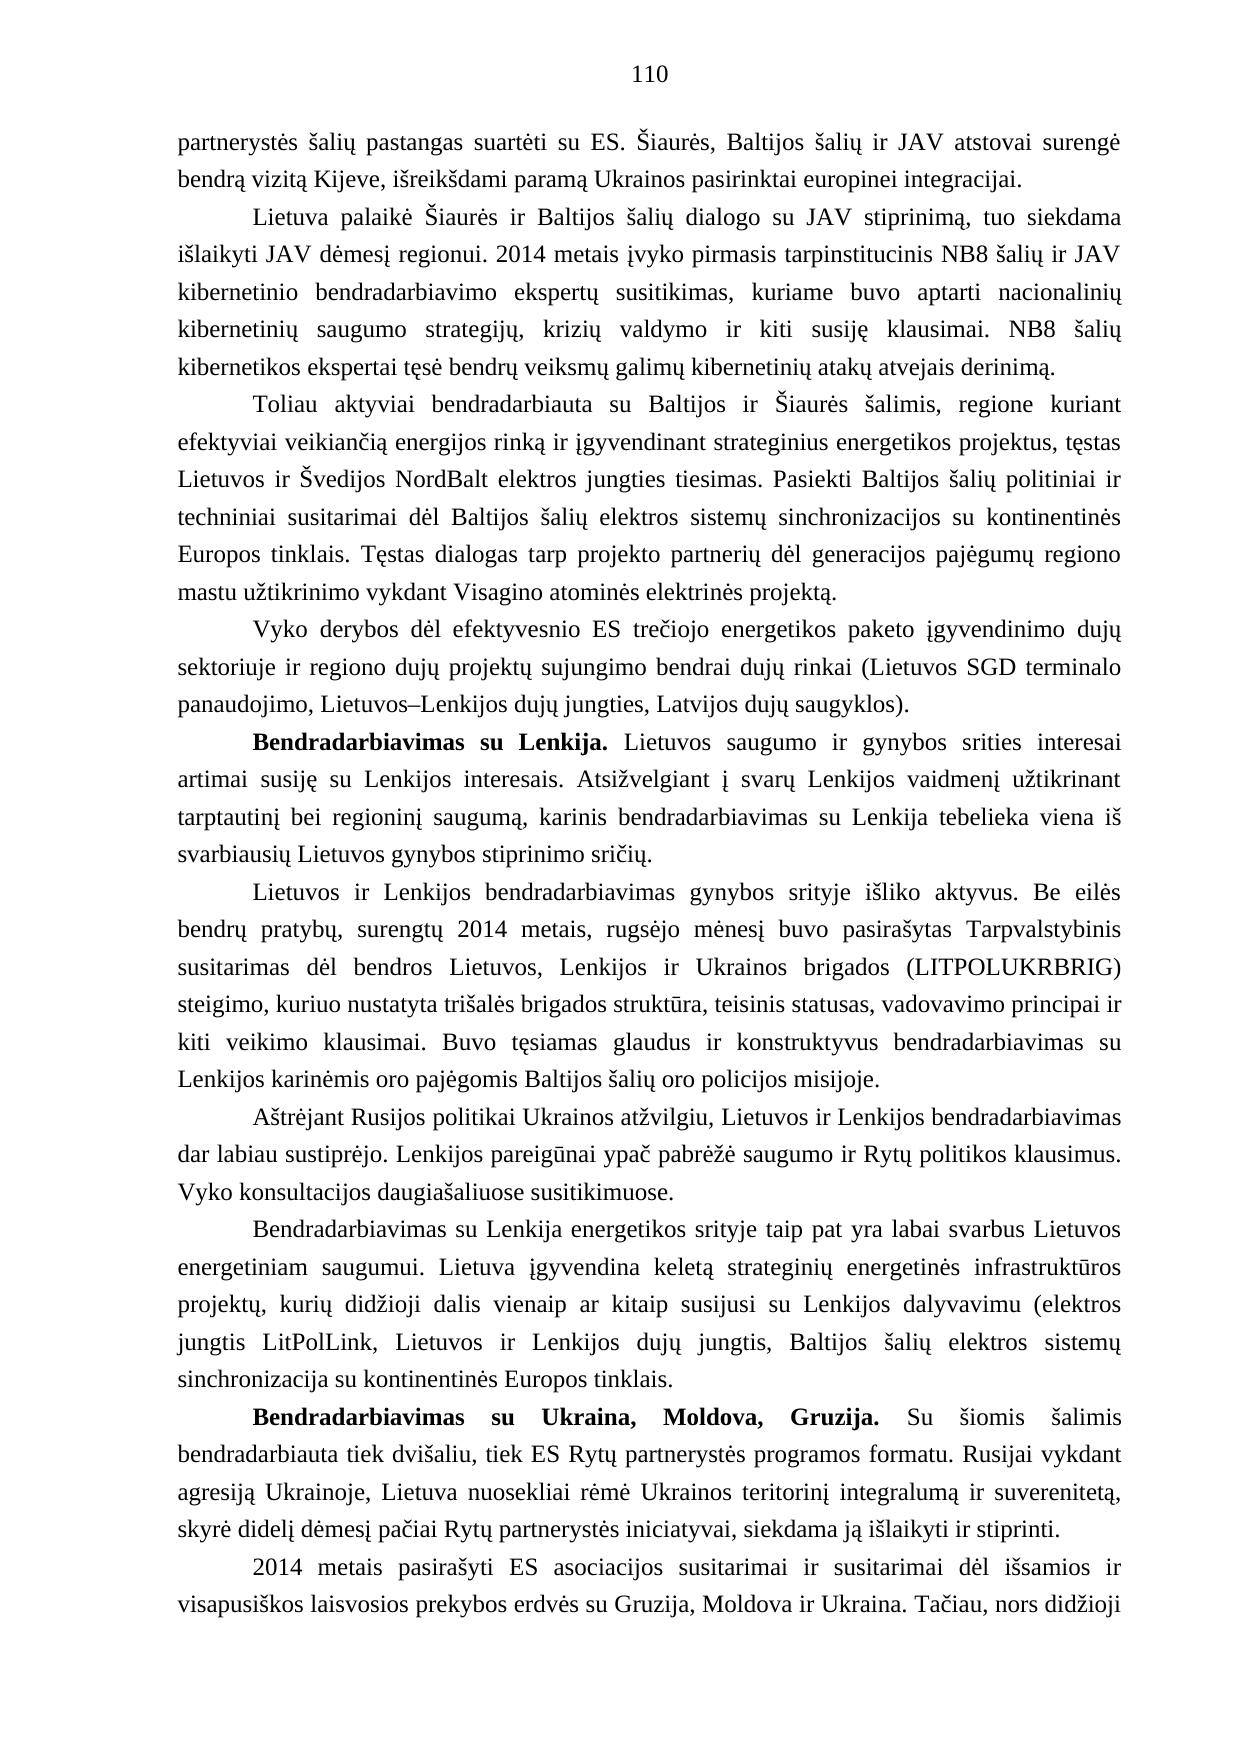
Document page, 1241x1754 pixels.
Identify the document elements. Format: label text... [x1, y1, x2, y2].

text Bendradarbiavimas su Ukraina, Moldova, Gruzija. Su šiomis šalimis bendradarbiauta tiek dvišaliu, tiek ES Rytų partnerystės programos formatu. Rusijai vykdant agresiją Ukrainoje, Lietuva nuosekliai rėmė Ukrainos teritorinį integralumą ir suverenitetą, skyrė didelį dėmesį pačiai Rytų partnerystės iniciatyvai, siekdama ją išlaikyti ir stiprinti. [177, 1393, 1122, 1543]
text Toliau aktyviai bendradarbiauta su Baltijos ir Šiaurės šalimis, regione kuriant efektyviai veikiančią energijos rinką ir įgyvendinant strateginius energetikos projektus, tęstas Lietuvos ir Švedijos NordBalt elektros jungties tiesimas. Pasiekti Baltijos šalių politiniai ir techniniai susitarimai dėl Baltijos šalių elektros sistemų sinchronizacijos su kontinentinės Europos tinklais. Tęstas dialogas tarp projekto partnerių dėl generacijos pajėgumų regiono mastu užtikrinimo vykdant Visagino atominės elektrinės projektą. [177, 381, 1122, 606]
text Lietuva palaikė Šiaurės ir Baltijos šalių dialogo su JAV stiprinimą, tuo siekdama išlaikyti JAV dėmesį regionui. 2014 metais įvyko pirmasis tarpinstitucinis NB8 šalių ir JAV kibernetinio bendradarbiavimo ekspertų susitikimas, kuriame buvo aptarti nacionalinių kibernetinių saugumo strategijų, krizių valdymo ir kiti susiję klausimai. NB8 šalių kibernetikos ekspertai tęsė bendrų veiksmų galimų kibernetinių atakų atvejais derinimą. [177, 193, 1122, 381]
text partnerystės šalių pastangas suartėti su ES. Šiaurės, Baltijos šalių ir JAV atstovai surengė bendrą vizitą Kijeve, išreikšdami paramą Ukrainos pasirinktai europinei integracijai. [177, 118, 1122, 193]
text Lietuvos ir Lenkijos bendradarbiavimas gynybos srityje išliko aktyvus. Be eilės bendrų pratybų, surengtų 2014 metais, rugsėjo mėnesį buvo pasirašytas Tarpvalstybinis susitarimas dėl bendros Lietuvos, Lenkijos ir Ukrainos brigados (LITPOLUKRBRIG) steigimo, kuriuo nustatyta trišalės brigados struktūra, teisinis statusas, vadovavimo principai ir kiti veikimo klausimai. Buvo tęsiamas glaudus ir konstruktyvus bendradarbiavimas su Lenkijos karinėmis oro pajėgomis Baltijos šalių oro policijos misijoje. [177, 868, 1122, 1093]
text 2014 metais pasirašyti ES asociacijos susitarimai ir susitarimai dėl išsamios ir visapusiškos laisvosios prekybos erdvės su Gruzija, Moldova ir Ukraina. Tačiau, nors didžioji [177, 1543, 1122, 1618]
text Aštrėjant Rusijos politikai Ukrainos atžvilgiu, Lietuvos ir Lenkijos bendradarbiavimas dar labiau sustiprėjo. Lenkijos pareigūnai ypač pabrėžė saugumo ir Rytų politikos klausimus. Vyko konsultacijos daugiašaliuose susitikimuose. [177, 1093, 1122, 1206]
text Vyko derybos dėl efektyvesnio ES trečiojo energetikos paketo įgyvendinimo dujų sektoriuje ir regiono dujų projektų sujungimo bendrai dujų rinkai (Lietuvos SGD terminalo panaudojimo, Lietuvos–Lenkijos dujų jungties, Latvijos dujų saugyklos). [177, 606, 1122, 718]
text Bendradarbiavimas su Lenkija. Lietuvos saugumo ir gynybos srities interesai artimai susiję su Lenkijos interesais. Atsižvelgiant į svarų Lenkijos vaidmenį užtikrinant tarptautinį bei regioninį saugumą, karinis bendradarbiavimas su Lenkija tebelieka viena iš svarbiausių Lietuvos gynybos stiprinimo sričių. [177, 718, 1122, 868]
text Bendradarbiavimas su Lenkija energetikos srityje taip pat yra labai svarbus Lietuvos energetiniam saugumui. Lietuva įgyvendina keletą strateginių energetinės infrastruktūros projektų, kurių didžioji dalis vienaip ar kitaip susijusi su Lenkijos dalyvavimu (elektros jungtis LitPolLink, Lietuvos ir Lenkijos dujų jungtis, Baltijos šalių elektros sistemų sinchronizacija su kontinentinės Europos tinklais. [177, 1206, 1122, 1393]
